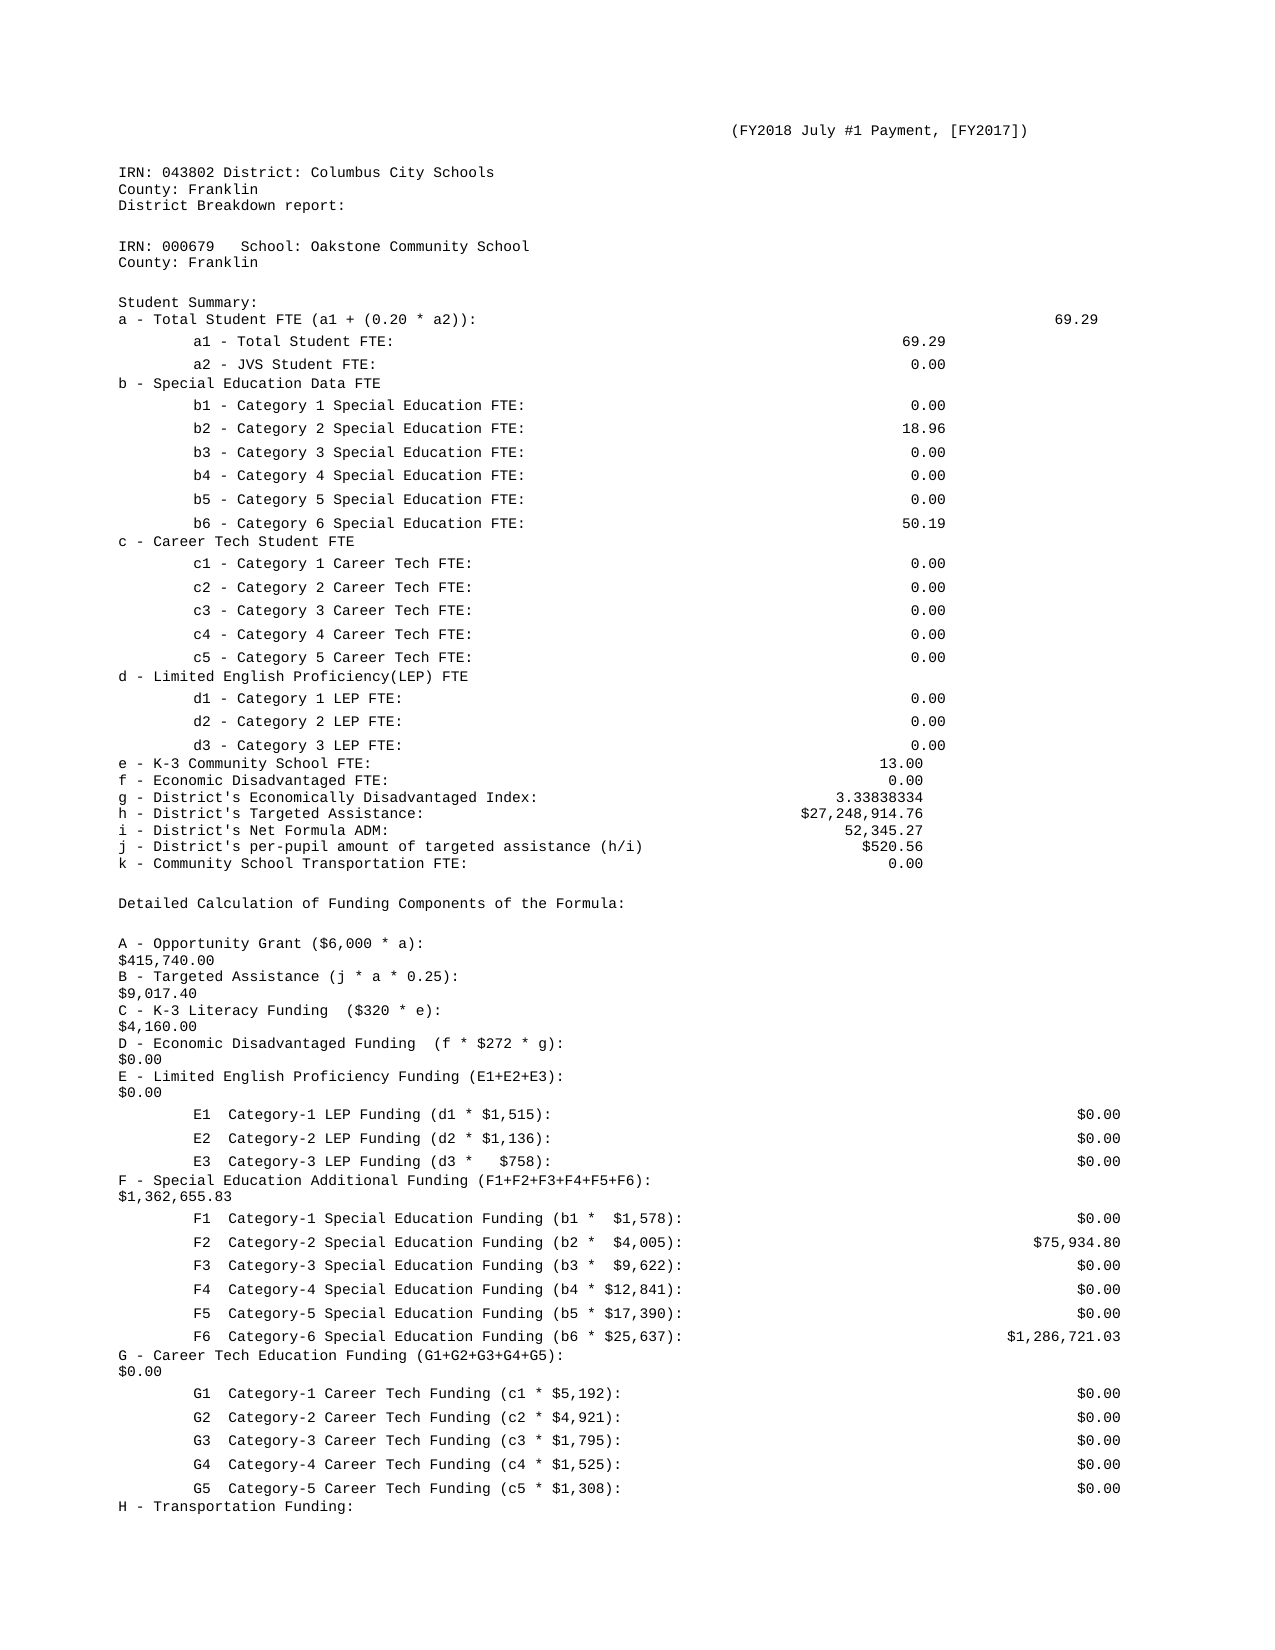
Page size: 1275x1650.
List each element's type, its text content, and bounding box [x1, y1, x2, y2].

text a1 - Total Student FTE: 69.29 [118, 329, 1157, 352]
text b3 - Category 3 Special Education FTE: 0.00 [118, 440, 1157, 463]
text E - Limited English Proficiency Funding (E1+E2+E3): $0.00 [118, 1069, 1157, 1102]
text F3 Category-3 Special Education Funding (b3 * $9,622): $0.00 [118, 1253, 1157, 1277]
text IRN: 043802 District: Columbus City Schools County: Franklin [118, 165, 1157, 198]
text F6 Category-6 Special Education Funding (b6 * $25,637): $1,286,721.03 [118, 1324, 1157, 1348]
text G5 Category-5 Career Tech Funding (c5 * $1,308): $0.00 [118, 1476, 1157, 1499]
text b5 - Category 5 Special Education FTE: 0.00 [118, 487, 1157, 511]
text G2 Category-2 Career Tech Funding (c2 * $4,921): $0.00 [118, 1405, 1157, 1428]
text f - Economic Disadvantaged FTE: 0.00 [118, 773, 1157, 790]
text H - Transportation Funding: [118, 1499, 1157, 1516]
text i - District's Net Formula ADM: 52,345.27 [118, 823, 1157, 839]
text j - District's per-pupil amount of targeted assistance (h/i) $520.56 [118, 839, 1157, 856]
text G3 Category-3 Career Tech Funding (c3 * $1,795): $0.00 [118, 1428, 1157, 1452]
text E3 Category-3 LEP Funding (d3 * $758): $0.00 [118, 1149, 1157, 1173]
text G4 Category-4 Career Tech Funding (c4 * $1,525): $0.00 [118, 1452, 1157, 1476]
text Detailed Calculation of Funding Components of the Formula: [118, 896, 1157, 913]
text B - Targeted Assistance (j * a * 0.25): $9,017.40 [118, 969, 1157, 1003]
text a - Total Student FTE (a1 + (0.20 * a2)): 69.29 [118, 312, 1157, 329]
text E2 Category-2 LEP Funding (d2 * $1,136): $0.00 [118, 1126, 1157, 1149]
text b - Special Education Data FTE [118, 376, 1157, 392]
text c - Career Tech Student FTE [118, 534, 1157, 551]
text F5 Category-5 Special Education Funding (b5 * $17,390): $0.00 [118, 1301, 1157, 1324]
text b6 - Category 6 Special Education FTE: 50.19 [118, 511, 1157, 534]
text d3 - Category 3 LEP FTE: 0.00 [118, 733, 1157, 757]
text Student Summary: [118, 296, 1157, 312]
text (FY2018 July #1 Payment, [FY2017]) [118, 118, 1157, 142]
text District Breakdown report: [118, 198, 1157, 215]
text c5 - Category 5 Career Tech FTE: 0.00 [118, 646, 1157, 669]
text k - Community School Transportation FTE: 0.00 [118, 856, 1157, 873]
text E1 Category-1 LEP Funding (d1 * $1,515): $0.00 [118, 1102, 1157, 1126]
text b4 - Category 4 Special Education FTE: 0.00 [118, 463, 1157, 487]
text a2 - JVS Student FTE: 0.00 [118, 352, 1157, 376]
text F - Special Education Additional Funding (F1+F2+F3+F4+F5+F6): $1,362,655.83 [118, 1173, 1157, 1206]
text A - Opportunity Grant ($6,000 * a): $415,740.00 [118, 936, 1157, 969]
text b2 - Category 2 Special Education FTE: 18.96 [118, 416, 1157, 440]
text e - K-3 Community School FTE: 13.00 [118, 757, 1157, 773]
text b1 - Category 1 Special Education FTE: 0.00 [118, 392, 1157, 416]
text h - District's Targeted Assistance: $27,248,914.76 [118, 806, 1157, 823]
text D - Economic Disadvantaged Funding (f * $272 * g): $0.00 [118, 1036, 1157, 1069]
text G1 Category-1 Career Tech Funding (c1 * $5,192): $0.00 [118, 1381, 1157, 1405]
text d - Limited English Proficiency(LEP) FTE [118, 669, 1157, 686]
text d1 - Category 1 LEP FTE: 0.00 [118, 686, 1157, 709]
text F2 Category-2 Special Education Funding (b2 * $4,005): $75,934.80 [118, 1230, 1157, 1253]
text g - District's Economically Disadvantaged Index: 3.33838334 [118, 790, 1157, 806]
text IRN: 000679 School: Oakstone Community School County: Franklin [118, 239, 1157, 272]
text c1 - Category 1 Career Tech FTE: 0.00 [118, 551, 1157, 574]
text C - K-3 Literacy Funding ($320 * e): $4,160.00 [118, 1003, 1157, 1036]
text G - Career Tech Education Funding (G1+G2+G3+G4+G5): $0.00 [118, 1348, 1157, 1381]
text F4 Category-4 Special Education Funding (b4 * $12,841): $0.00 [118, 1277, 1157, 1301]
text c4 - Category 4 Career Tech FTE: 0.00 [118, 622, 1157, 646]
text F1 Category-1 Special Education Funding (b1 * $1,578): $0.00 [118, 1206, 1157, 1230]
text d2 - Category 2 LEP FTE: 0.00 [118, 709, 1157, 733]
text c3 - Category 3 Career Tech FTE: 0.00 [118, 598, 1157, 622]
text c2 - Category 2 Career Tech FTE: 0.00 [118, 574, 1157, 598]
